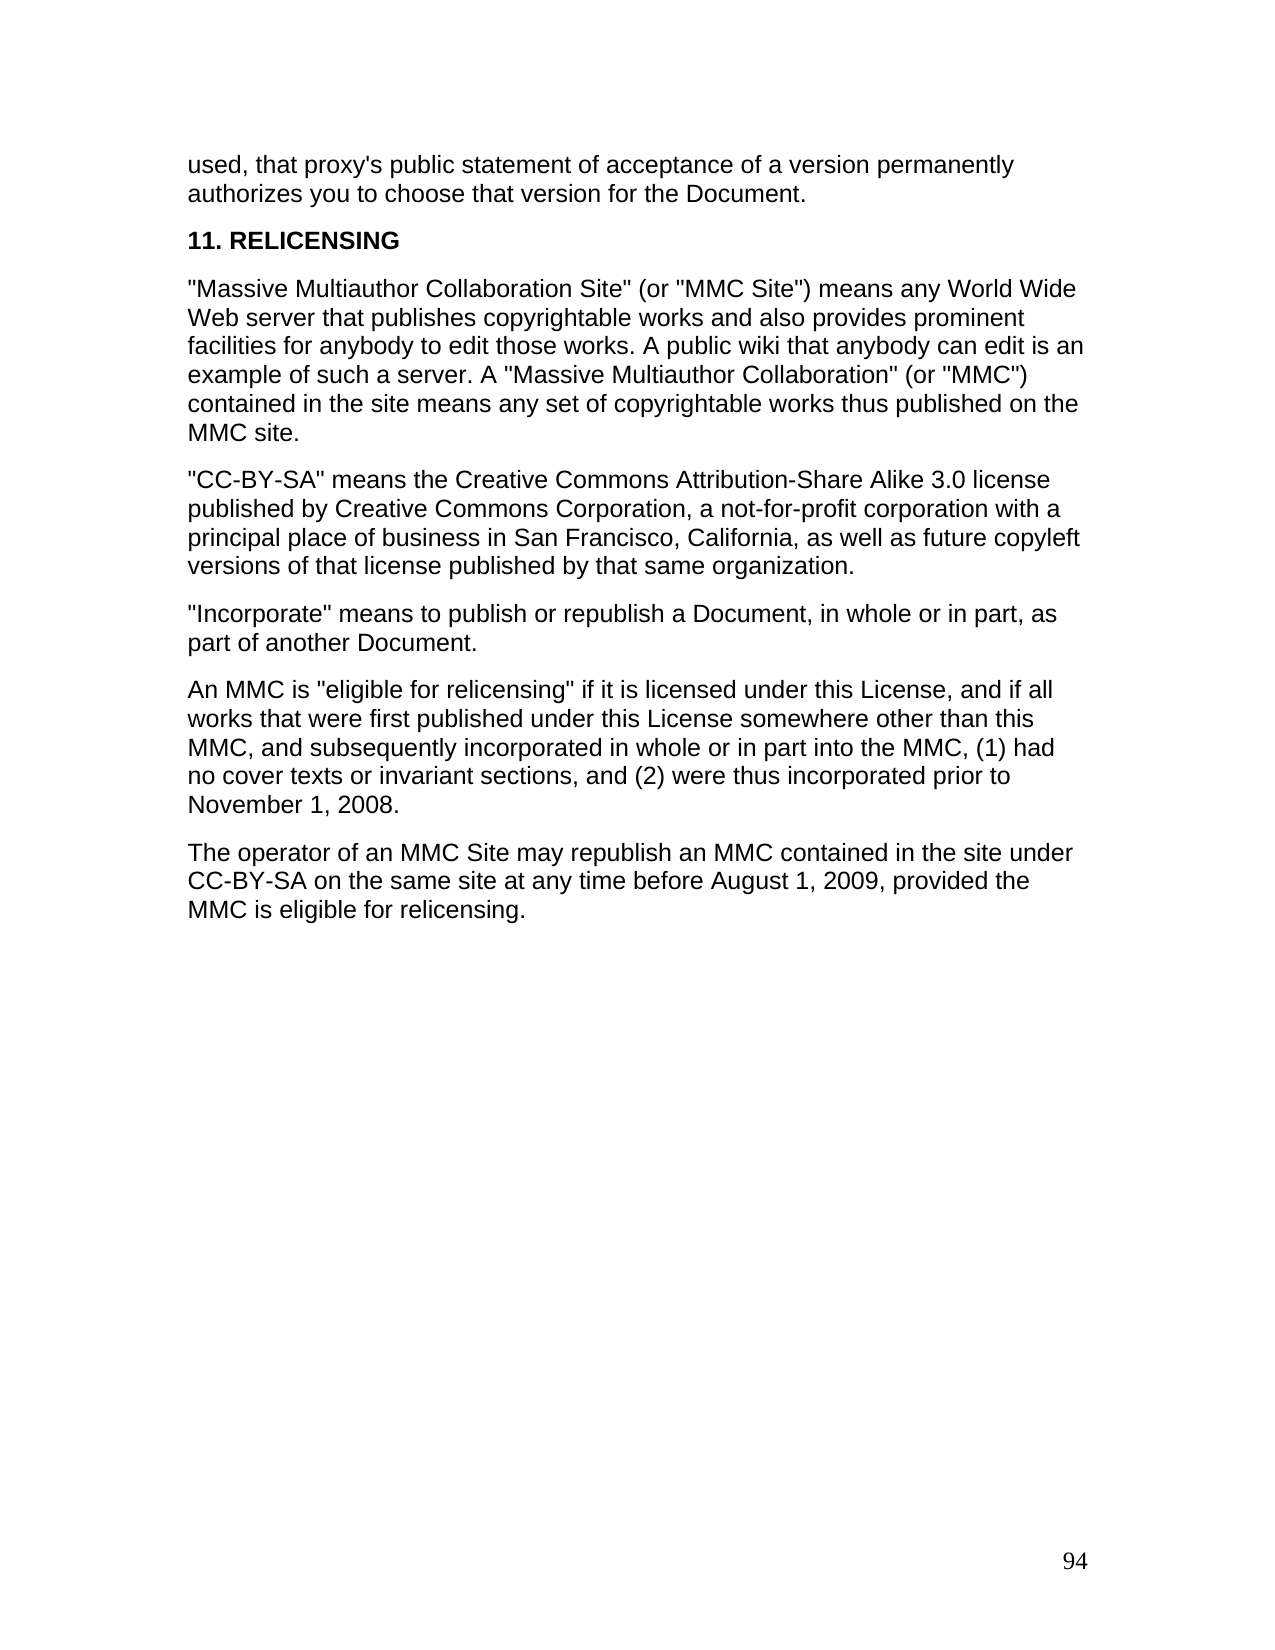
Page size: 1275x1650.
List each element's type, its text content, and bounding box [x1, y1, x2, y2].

text The operator of an MMC Site may republish an MMC contained in the site under CC-BY-SA on the same site at any time before August 1, 2009, provided the MMC is eligible for relicensing. [187, 837, 1087, 924]
text "CC-BY-SA" means the Creative Commons Attribution-Share Alike 3.0 license published by Creative Commons Corporation, a not-for-profit corporation with a principal place of business in San Francisco, California, as well as future copyleft versions of that license published by that same organization. [187, 465, 1087, 580]
text "Incorporate" means to publish or republish a Document, in whole or in part, as part of another Document. [187, 599, 1087, 656]
text "Massive Multiauthor Collaboration Site" (or "MMC Site") means any World Wide Web server that publishes copyrightable works and also provides prominent facilities for anybody to edit those works. A public wiki that anybody can edit is an example of such a server. A "Massive Multiauthor Collaboration" (or "MMC") contained in the site means any set of copyrightable works thus published on the MMC site. [187, 274, 1087, 446]
text used, that proxy's public statement of acceptance of a version permanently authorizes you to choose that version for the Document. [187, 150, 1087, 207]
text An MMC is "eligible for relicensing" if it is licensed under this License, and if all works that were first published under this License somewhere other than this MMC, and subsequently incorporated in whole or in part into the MMC, (1) had no cover texts or invariant sections, and (2) were thus incorporated prior to November 1, 2008. [187, 675, 1087, 819]
text 11. RELICENSING [187, 226, 1087, 255]
